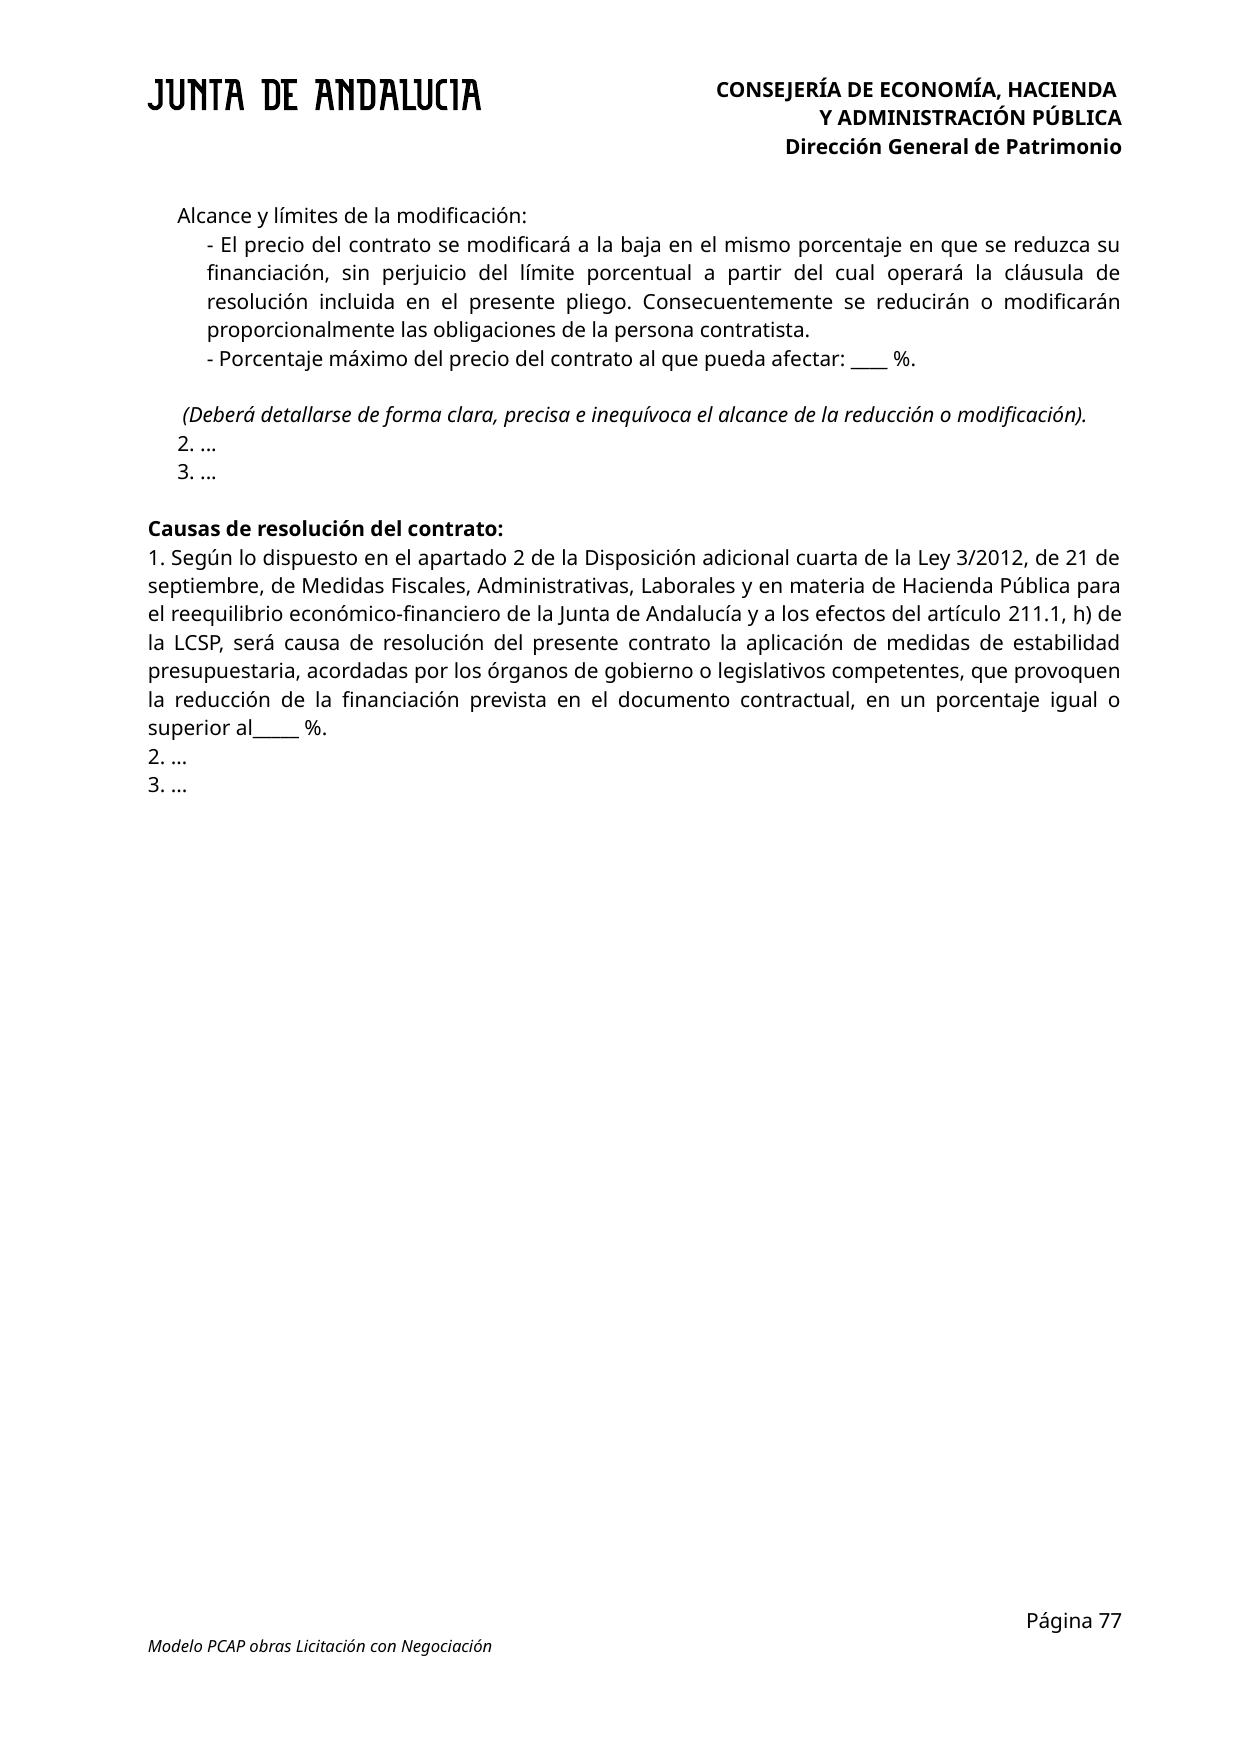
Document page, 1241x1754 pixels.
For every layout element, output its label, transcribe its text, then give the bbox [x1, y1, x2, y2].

text (Deberá detallarse de forma clara, precisa e inequívoca el alcance de la reducción o modificación). [177, 401, 1122, 429]
text 3. ... [177, 457, 1122, 486]
text 2. ... [177, 429, 1122, 457]
text 1. Según lo dispuesto en el apartado 2 de la Disposición adicional cuarta de la Ley 3/2012, de 21 de septiembre, de Medidas Fiscales, Administrativas, Laborales y en materia de Hacienda Pública para el reequilibrio económico-financiero de la Junta de Andalucía y a los efectos del artículo 211.1, h) de la LCSP, será causa de resolución del presente contrato la aplicación de medidas de estabilidad presupuestaria, acordadas por los órganos de gobierno o legislativos competentes, que provoquen la reducción de la financiación prevista en el documento contractual, en un porcentaje igual o superior al_____ %. [148, 543, 1122, 742]
text - Porcentaje máximo del precio del contrato al que pueda afectar: ____ %. [207, 344, 1122, 372]
text - El precio del contrato se modificará a la baja en el mismo porcentaje en que se reduzca su financiación, sin perjuicio del límite porcentual a partir del cual operará la cláusula de resolución incluida en el presente pliego. Consecuentemente se reducirán o modificarán proporcionalmente las obligaciones de la persona contratista. [207, 230, 1122, 344]
text Causas de resolución del contrato: [148, 514, 1122, 543]
text Alcance y límites de la modificación: [177, 201, 1122, 230]
text 3. ... [148, 770, 1122, 799]
text 2. … [148, 742, 1122, 770]
